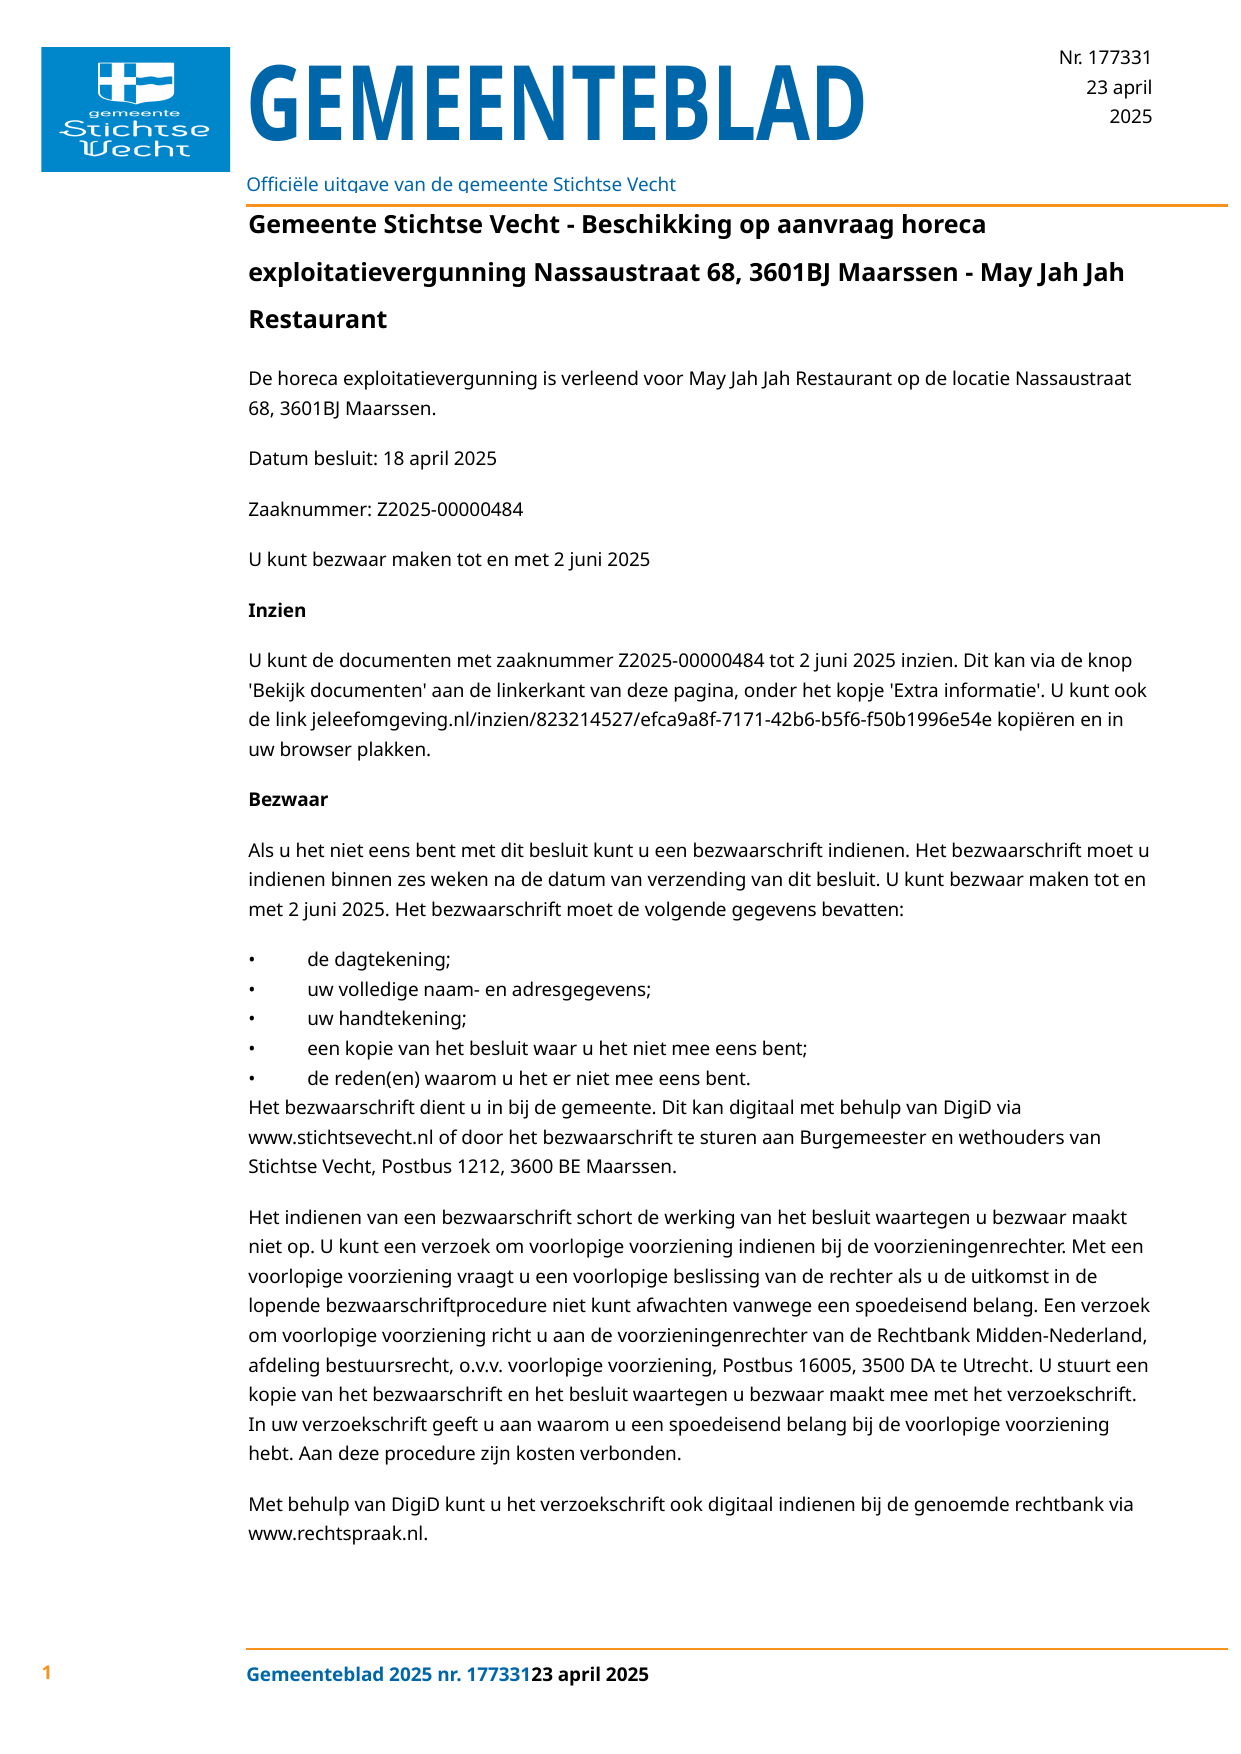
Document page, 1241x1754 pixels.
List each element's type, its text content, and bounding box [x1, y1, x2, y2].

list uw volledige naam- en adresgegevens; [248, 976, 1152, 1002]
text U kunt de documenten met zaaknummer Z2025-00000484 tot 2 juni 2025 inzien. Dit kan via de knop 'Bekijk documenten' aan de linkerkant van deze pagina, onder het kopje 'Extra informatie'. U kunt ook de link jeleefomgeving.nl/inzien/823214527/efca9a8f-7171-42b6-b5f6-f50b1996e54e kopiëren en in uw browser plakken. [248, 647, 1152, 762]
list de reden(en) waarom u het er niet mee eens bent. [248, 1065, 1152, 1090]
list uw handtekening; [248, 1006, 1152, 1031]
text U kunt bezwaar maken tot en met 2 juni 2025 [248, 546, 1152, 572]
text Het bezwaarschrift dient u in bij de gemeente. Dit kan digitaal met behulp van DigiD via www.stichtsevecht.nl of door het bezwaarschrift te sturen aan Burgemeester en wethouders van Stichtse Vecht, Postbus 1212, 3600 BE Maarssen. [248, 1094, 1152, 1179]
list een kopie van het besluit waar u het niet mee eens bent; [248, 1035, 1152, 1061]
picture [99, 63, 135, 101]
text Het indienen van een bezwaarschrift schort de werking van het besluit waartegen u bezwaar maakt niet op. U kunt een verzoek om voorlopige voorziening indienen bij de voorzieningenrechter. Met een voorlopige voorziening vraagt u een voorlopige beslissing van de rechter als u de uitkomst in de lopende bezwaarschriftprocedure niet kunt afwachten vanwege een spoedeisend belang. Een verzoek om voorlopige voorziening richt u aan de voorzieningenrechter van de Rechtbank Midden-Nederland, afdeling bestuursrecht, o.v.v. voorlopige voorziening, Postbus 16005, 3500 DA te Utrecht. U stuurt een kopie van het bezwaarschrift en het besluit waartegen u bezwaar maakt mee met het verzoekschrift. In uw verzoekschrift geeft u aan waarom u een spoedeisend belang bij de voorlopige voorziening hebt. Aan deze procedure zijn kosten verbonden. [248, 1204, 1152, 1466]
text Met behulp van DigiD kunt u het verzoekschrift ook digitaal indienen bij de genoemde rechtbank via www.rechtspraak.nl. [248, 1491, 1152, 1546]
text Zaaknummer: Z2025-00000484 [248, 496, 1152, 522]
text Datum besluit: 18 april 2025 [248, 446, 1152, 471]
text Inzien [248, 597, 1152, 622]
text Als u het niet eens bent met dit besluit kunt u een bezwaarschrift indienen. Het bezwaarschrift moet u indienen binnen zes weken na de datum van verzending van dit besluit. U kunt bezwaar maken tot en met 2 juni 2025. Het bezwaarschrift moet de volgende gegevens bevatten: [248, 837, 1152, 922]
text Gemeente Stichtse Vecht - Beschikking op aanvraag horeca exploitatievergunning Nassaustraat 68, 3601BJ Maarssen - May Jah Jah Restaurant [248, 207, 1152, 336]
text Bezwaar [248, 786, 1152, 812]
list de dagtekening; [248, 946, 1152, 972]
text De horeca exploitatievergunning is verleend voor May Jah Jah Restaurant op de locatie Nassaustraat 68, 3601BJ Maarssen. [248, 366, 1152, 421]
picture [137, 63, 174, 103]
